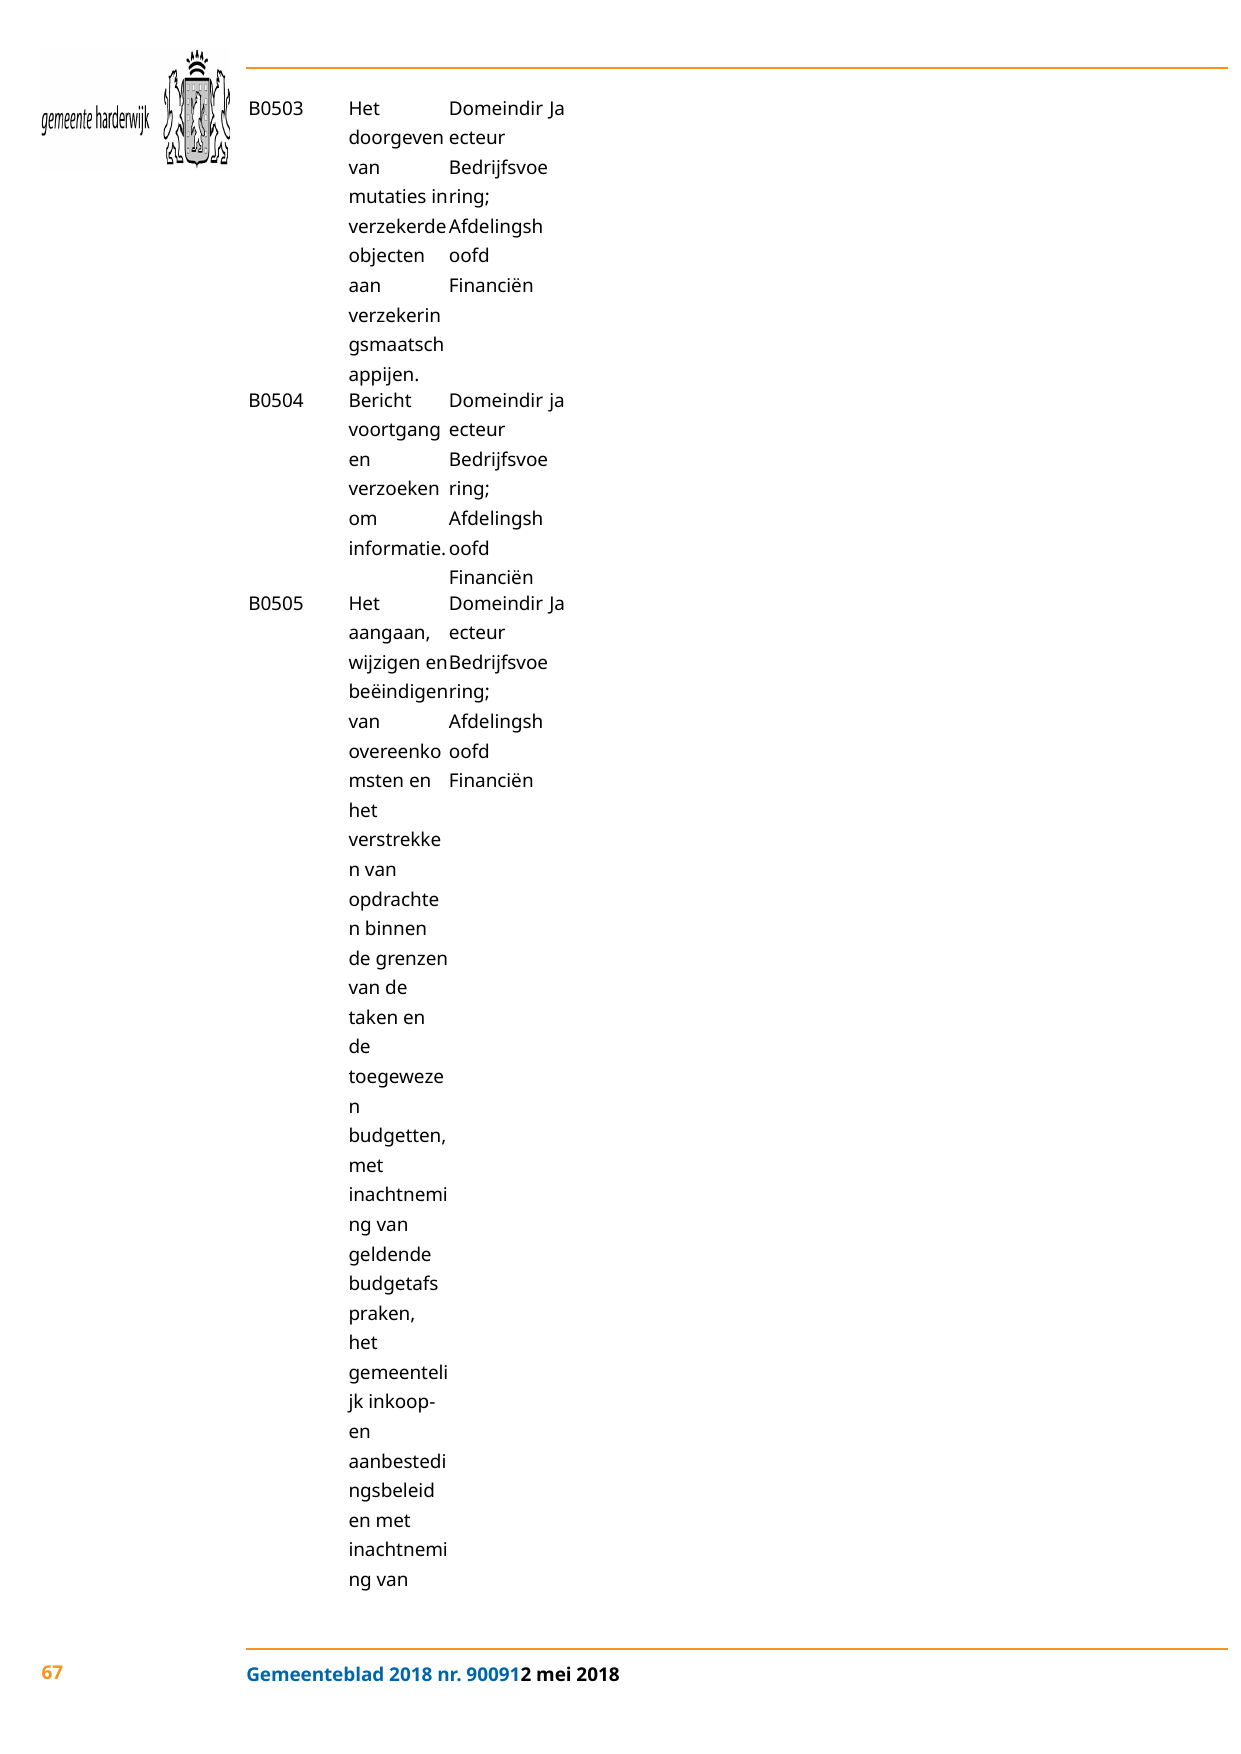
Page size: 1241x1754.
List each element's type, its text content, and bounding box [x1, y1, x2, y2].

picture [41, 47, 231, 172]
table_cell B0505 [248, 590, 348, 1592]
table_cell ja [549, 387, 649, 590]
table_cell B0503 [248, 95, 348, 387]
table_cell B0504 [248, 387, 348, 590]
table_cell [650, 387, 750, 590]
table_cell Domeindirecteur Bedrijfsvoering; Afdelingshoofd Financiën [449, 590, 549, 1592]
table_cell Bericht voortgang en verzoeken om informatie. [348, 387, 449, 590]
table_cell Ja [549, 95, 649, 387]
table_cell Domeindirecteur Bedrijfsvoering; Afdelingshoofd Financiën [449, 387, 549, 590]
table_cell Domeindirecteur Bedrijfsvoering; Afdelingshoofd Financiën [449, 95, 549, 387]
table_cell Het doorgeven van mutaties in verzekerde objecten aan verzekeringsmaatschappijen. [348, 95, 449, 387]
table_cell Het aangaan, wijzigen en beëindigen van overeenkomsten en het verstrekken van opdrachten binnen de grenzen van de taken en de toegewezen budgetten, met inachtneming van geldende budgetafspraken, het gemeentelijk inkoop- en aanbestedingsbeleid en met inachtneming van [348, 590, 449, 1592]
table_cell [650, 590, 750, 1592]
table_cell [650, 95, 750, 387]
table_cell Ja [549, 590, 649, 1592]
